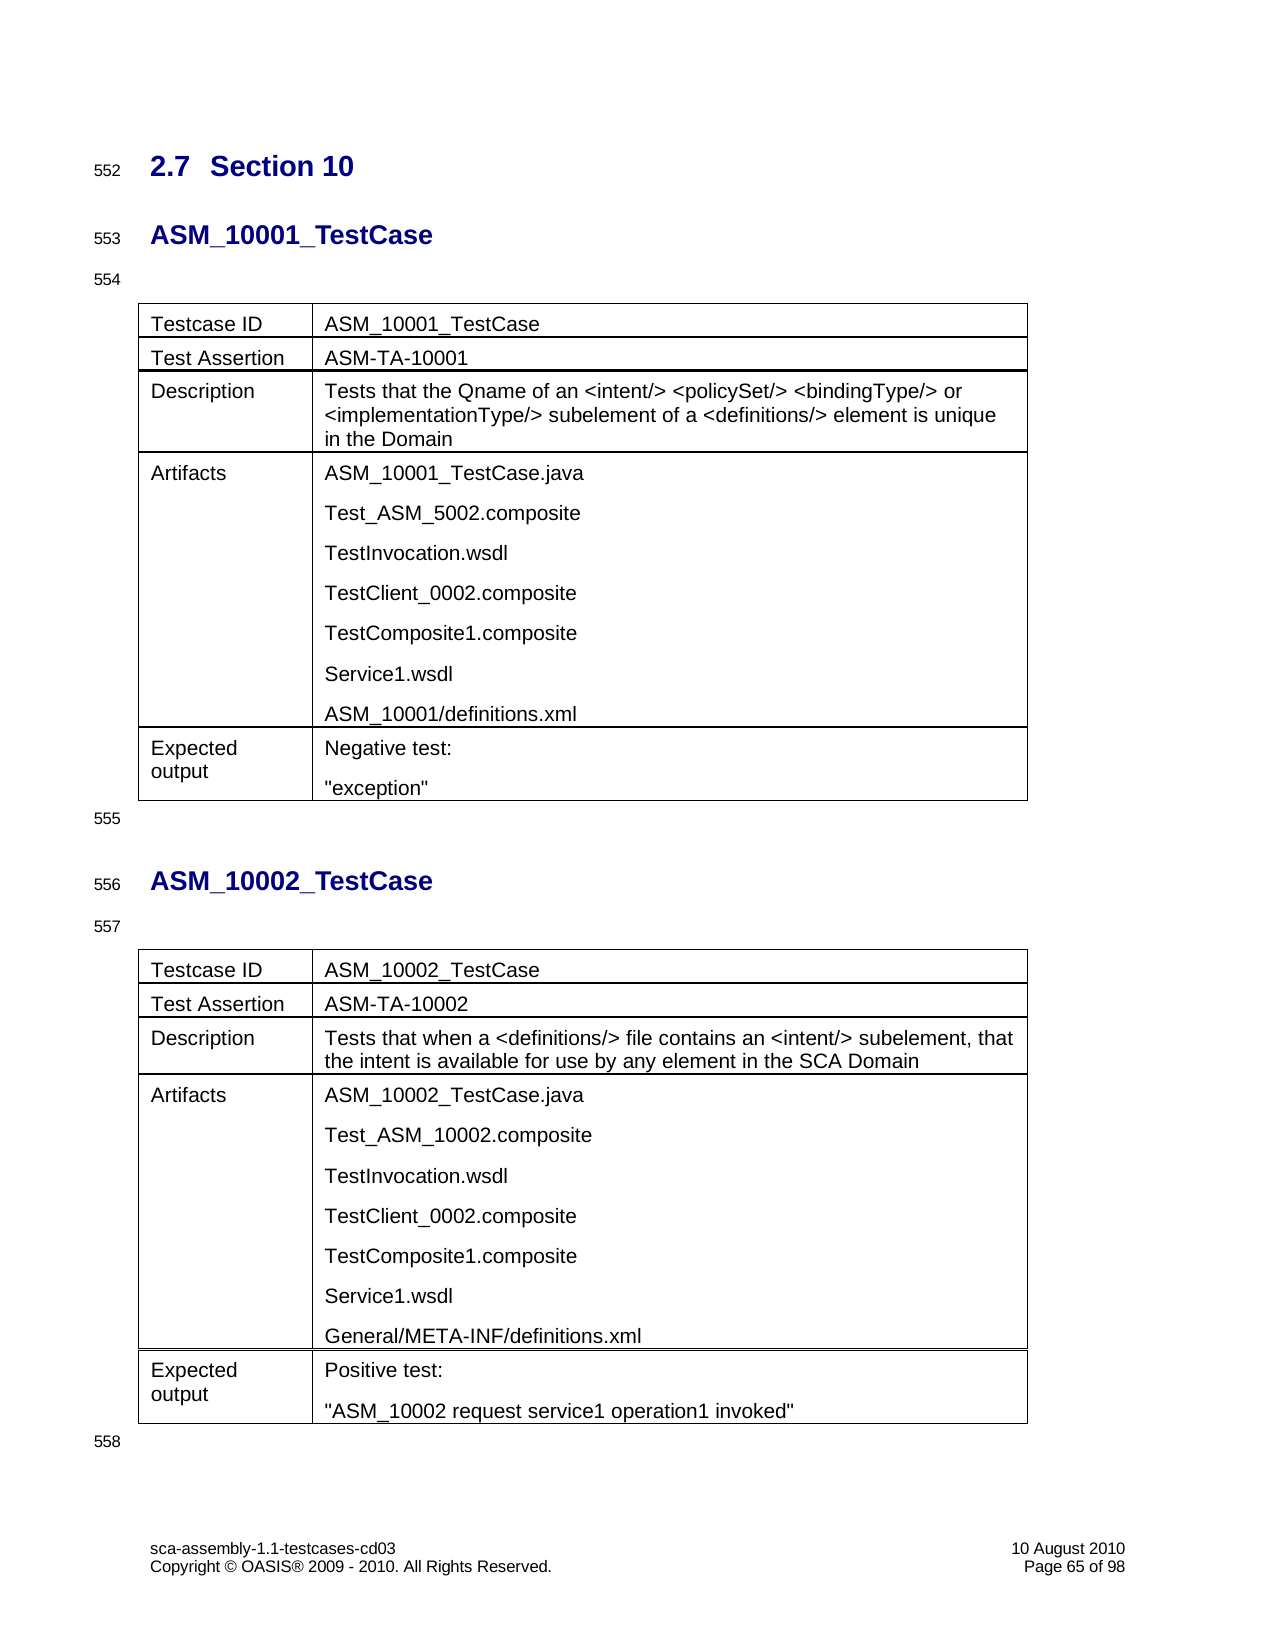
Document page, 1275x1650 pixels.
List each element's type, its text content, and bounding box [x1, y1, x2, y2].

table_cell Tests that the Qname of an <intent/> <policySet/> <bindingType/> or <implementationType/> subelement of a <definitions/> element is unique in the Domain [313, 372, 1027, 451]
table_header ASM_10001_TestCase [313, 304, 1027, 336]
table_cell ASM_10001_TestCase.java Test_ASM_5002.composite TestInvocation.wsdl TestClient_0002.composite TestComposite1.composite Service1.wsdl ASM_10001/definitions.xml [313, 453, 1027, 726]
table_header Testcase ID [139, 950, 312, 982]
table_header ASM_10002_TestCase [313, 950, 1027, 982]
subtitle ASM_10002_TestCase [150, 866, 1125, 896]
table_cell ASM-TA-10002 [313, 984, 1027, 1016]
table_cell Expected output [139, 1351, 312, 1423]
table_cell Artifacts [139, 453, 312, 726]
table_cell Test Assertion [139, 984, 312, 1016]
table_cell Description [139, 1018, 312, 1073]
table_cell Positive test: "ASM_10002 request service1 operation1 invoked" [313, 1351, 1027, 1423]
table_cell Negative test: "exception" [313, 728, 1027, 800]
table_cell Tests that when a <definitions/> file contains an <intent/> subelement, that the intent is available for use by any element in the SCA Domain [313, 1018, 1027, 1073]
table_cell Description [139, 372, 312, 451]
table_cell ASM-TA-10001 [313, 338, 1027, 369]
table_cell Artifacts [139, 1075, 312, 1348]
subtitle ASM_10001_TestCase [150, 220, 1125, 250]
table_header Testcase ID [139, 304, 312, 336]
table_cell Expected output [139, 728, 312, 800]
table_cell ASM_10002_TestCase.java Test_ASM_10002.composite TestInvocation.wsdl TestClient_0002.composite TestComposite1.composite Service1.wsdl General/META-INF/definitions.xml [313, 1075, 1027, 1348]
table_cell Test Assertion [139, 338, 312, 369]
subtitle Section 10 [150, 150, 1125, 182]
